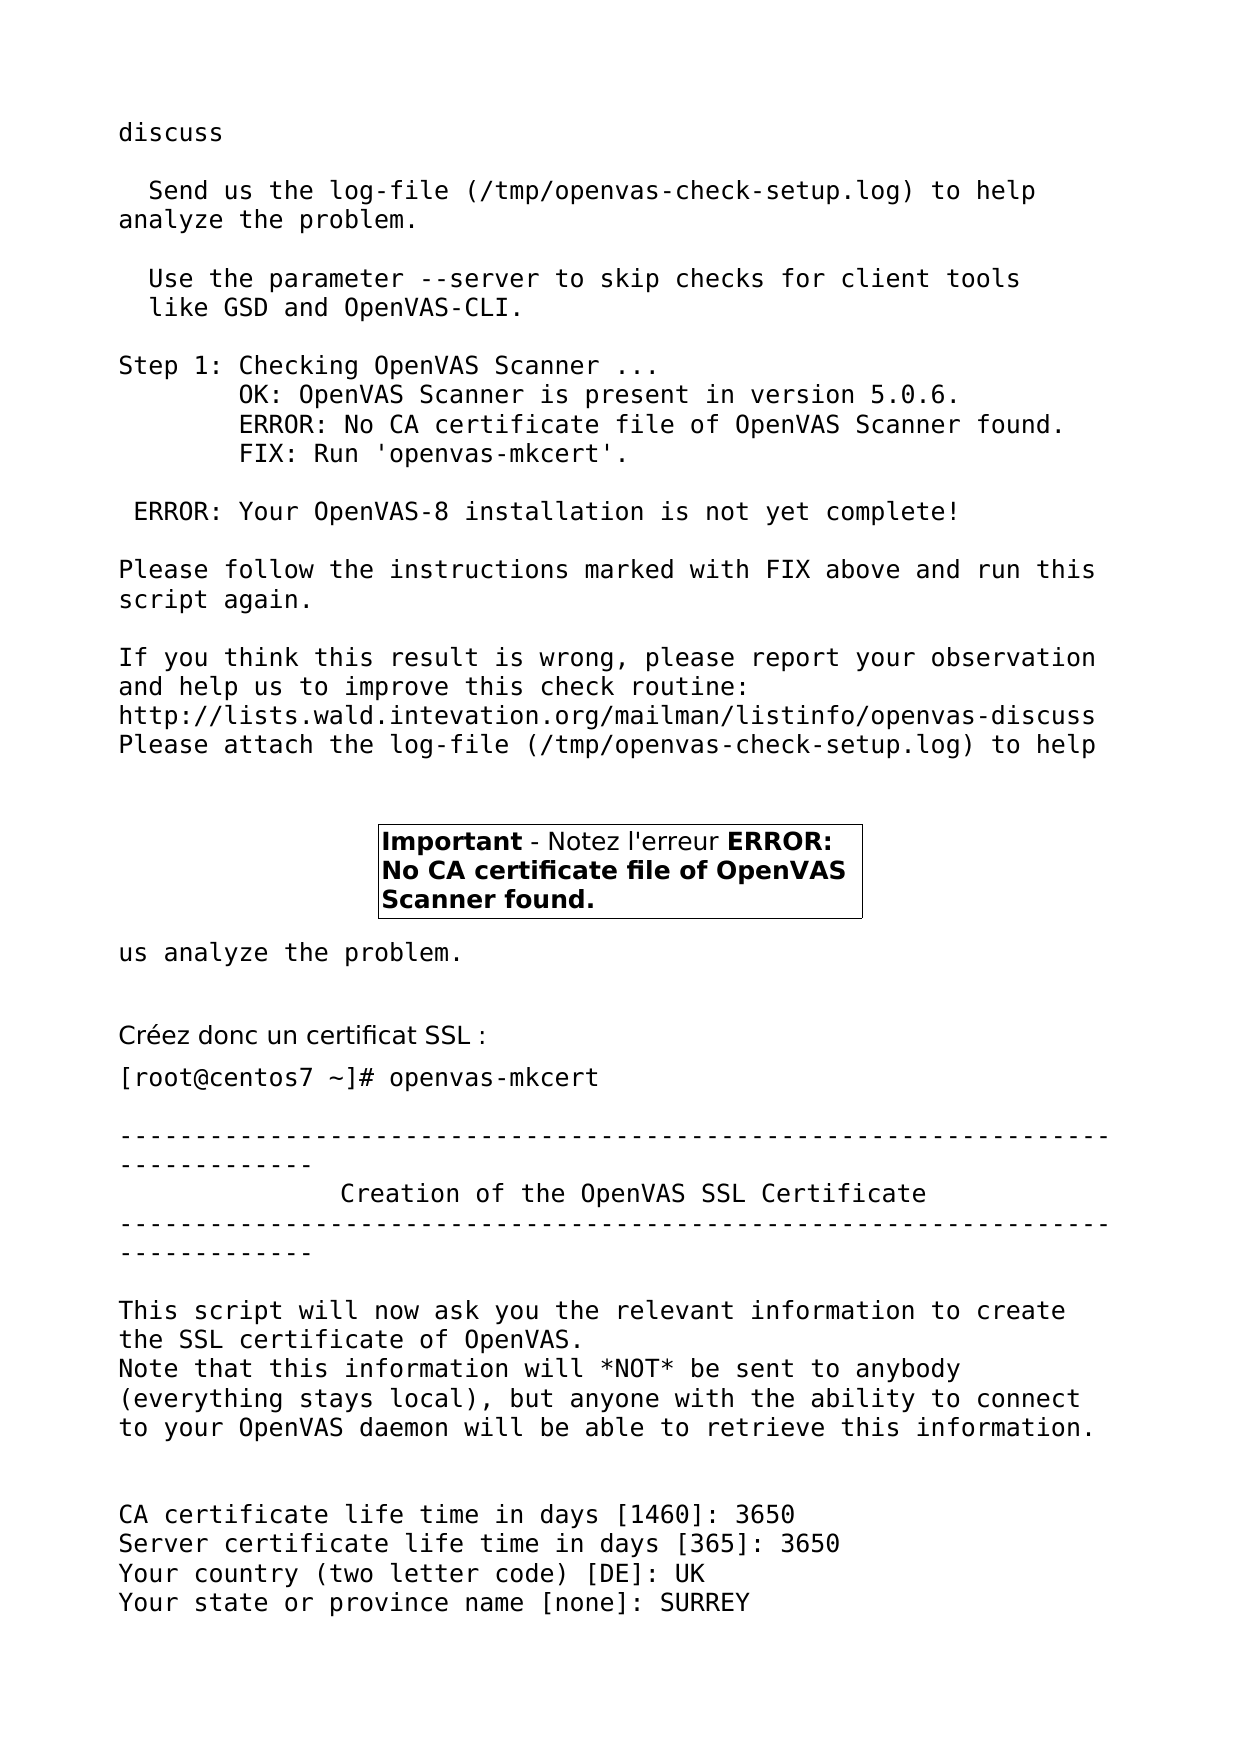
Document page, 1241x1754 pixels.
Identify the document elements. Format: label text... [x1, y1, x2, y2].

text [root@centos7 ~]# openvas-mkcert ------------------------------------------------------------------------------- Creation of the OpenVAS SSL Certificate ------------------------------------------------------------------------------- This script will now ask you the relevant information to create the SSL certificate of OpenVAS. Note that this information will *NOT* be sent to anybody (everything stays local), but anyone with the ability to connect to your OpenVAS daemon will be able to retrieve this information. CA certificate life time in days [1460]: 3650 Server certificate life time in days [365]: 3650 Your country (two letter code) [DE]: UK Your state or province name [none]: SURREY [118, 1063, 1122, 1617]
table_header Important - Notez l'erreur ERROR: No CA certificate file of OpenVAS Scanner found. [379, 825, 862, 918]
text Créez donc un certificat SSL : [118, 1021, 1122, 1050]
text discuss Send us the log-file (/tmp/openvas-check-setup.log) to help analyze the problem. Use the parameter --server to skip checks for client tools like GSD and OpenVAS-CLI. Step 1: Checking OpenVAS Scanner ... OK: OpenVAS Scanner is present in version 5.0.6. ERROR: No CA certificate file of OpenVAS Scanner found. FIX: Run 'openvas-mkcert'. ERROR: Your OpenVAS-8 installation is not yet complete! Please follow the instructions marked with FIX above and run this script again. If you think this result is wrong, please report your observation and help us to improve this check routine: http://lists.wald.intevation.org/mailman/listinfo/openvas-discuss Please attach the log-file (/tmp/openvas-check-setup.log) to help us analyze the problem. [118, 118, 1122, 968]
